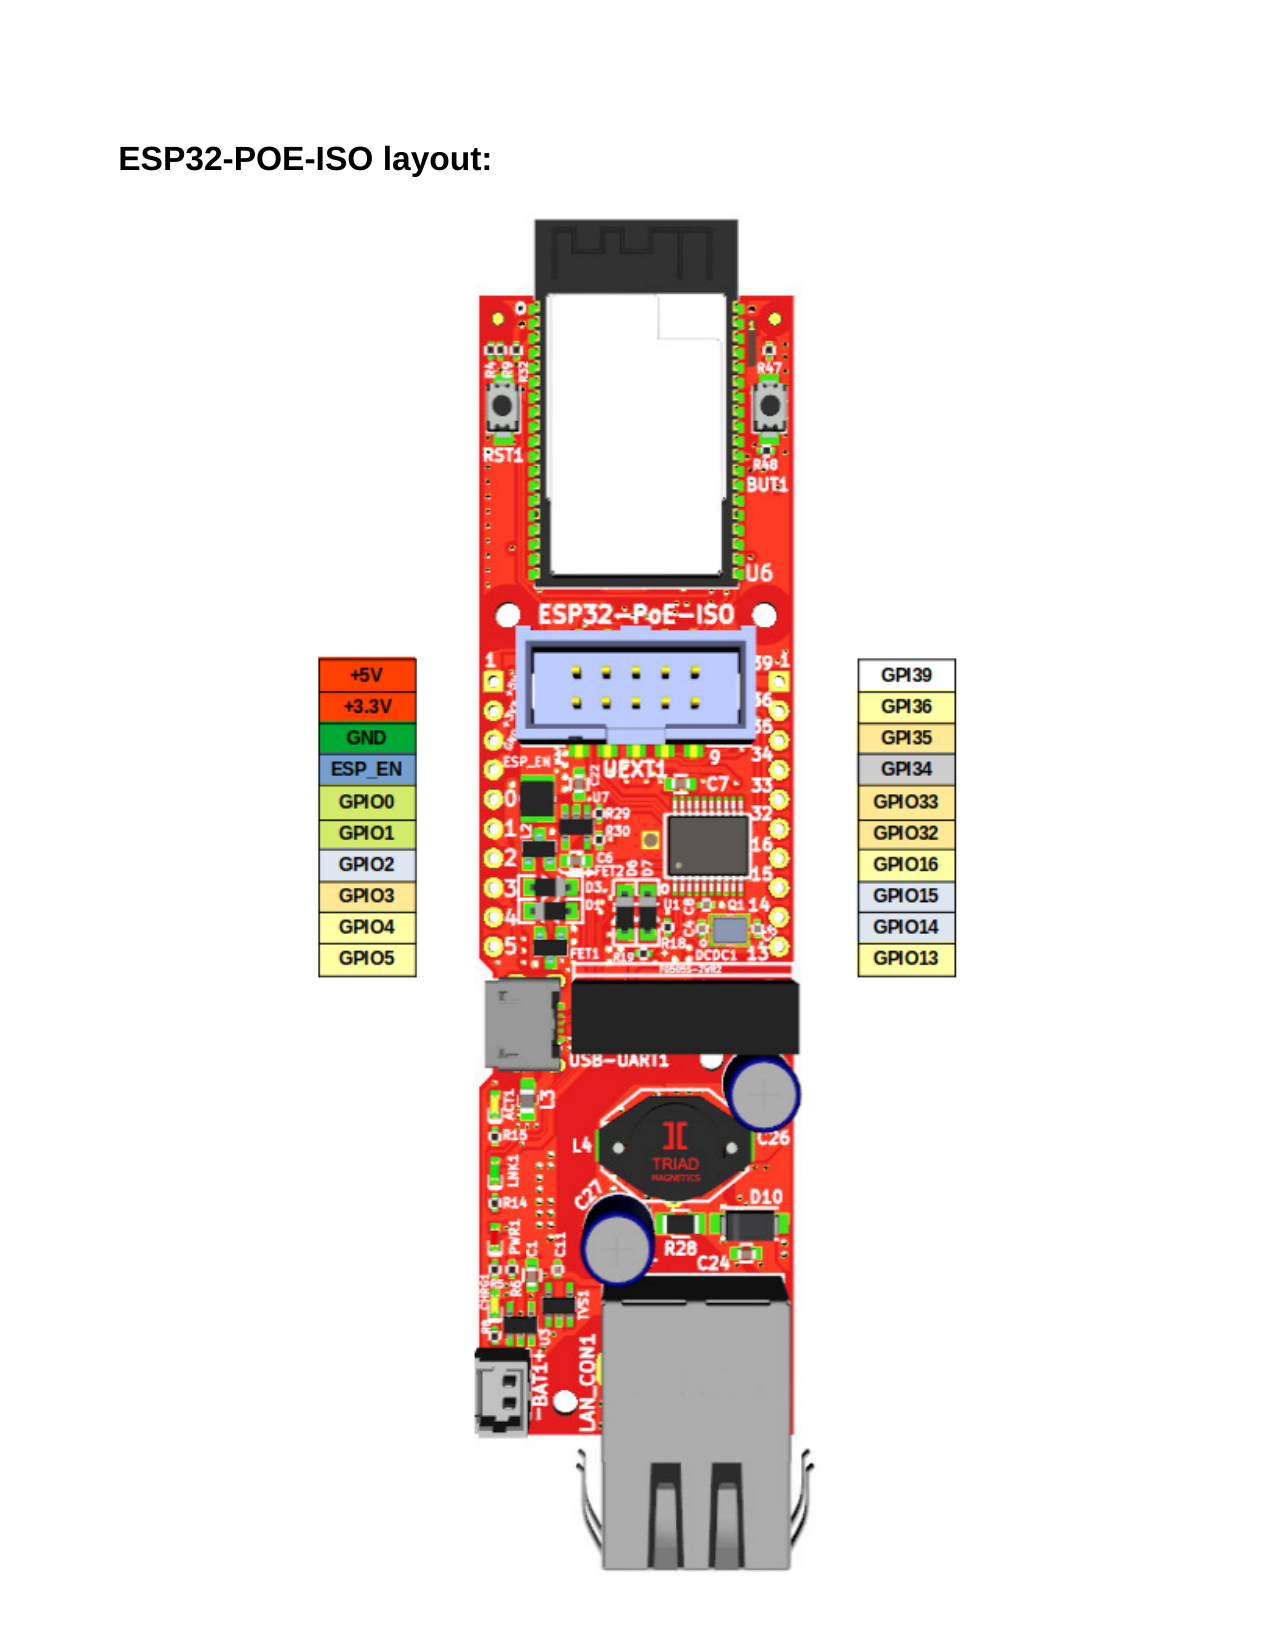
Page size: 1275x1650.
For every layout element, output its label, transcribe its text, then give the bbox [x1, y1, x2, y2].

picture [303, 213, 972, 1575]
subtitle ESP32-POE-ISO layout: [118, 139, 1157, 178]
